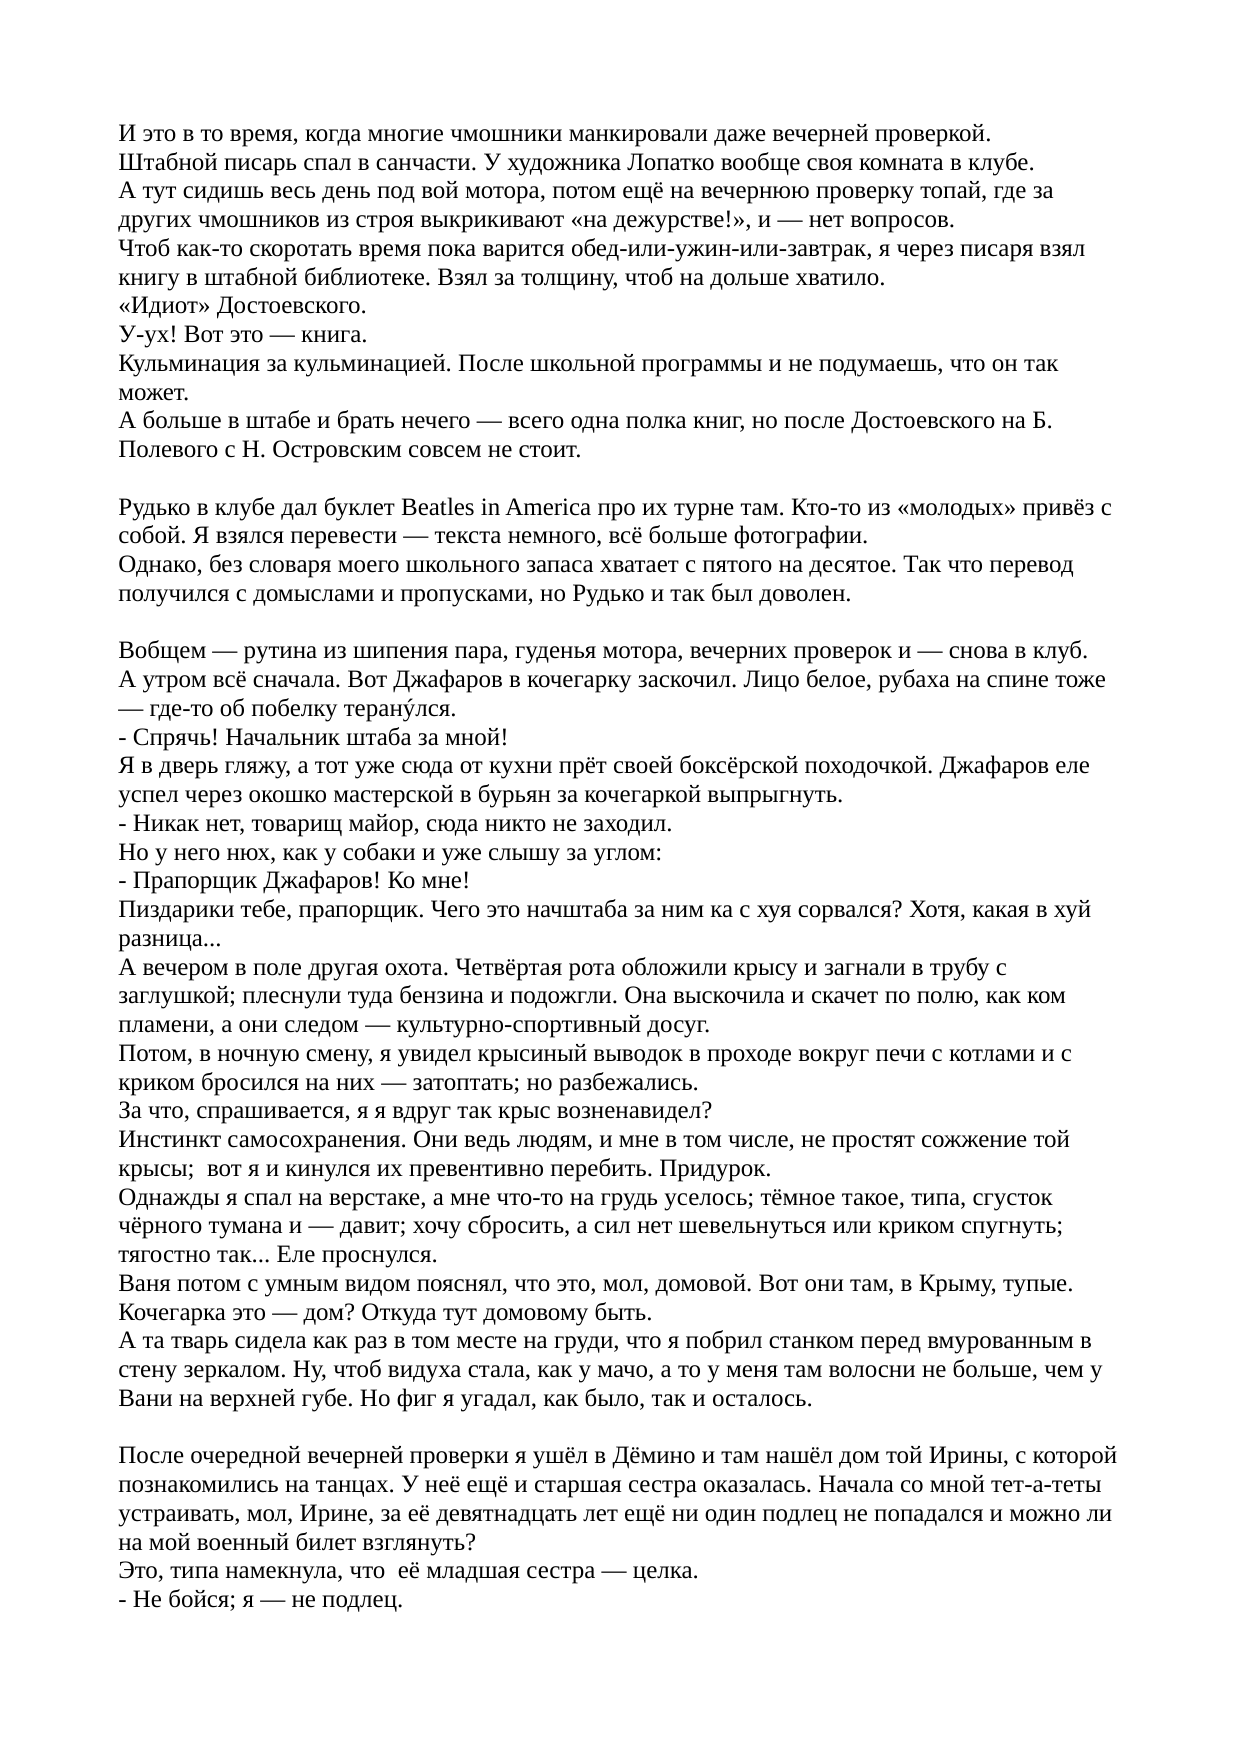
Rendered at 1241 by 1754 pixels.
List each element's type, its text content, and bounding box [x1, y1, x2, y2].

text И это в то время, когда многие чмошники манкировали даже вечерней проверкой. [118, 118, 1122, 147]
text Это, типа намекнула, что её младшая сестра — целка. [118, 1556, 1122, 1584]
text - Спрячь! Начальник штаба за мной! [118, 722, 1122, 751]
text За что, спрашивается, я я вдруг так крыс возненавидел? [118, 1096, 1122, 1124]
text Потом, в ночную смену, я увидел крысиный выводок в проходе вокруг печи с котлами и с криком бросился на них — затоптать; но разбежались. [118, 1038, 1122, 1096]
text Ваня потом с умным видом пояснял, что это, мол, домовой. Вот они там, в Крыму, тупые. Кочегарка это — дом? Откуда тут домовому быть. [118, 1268, 1122, 1326]
text Штабной писарь спал в санчасти. У художника Лопатко вообще своя комната в клубе. [118, 147, 1122, 176]
text - Никак нет, товарищ майор, сюда никто не заходил. [118, 808, 1122, 837]
text Чтоб как-то скоротать время пока варится обед-или-ужин-или-завтрак, я через писаря взял книгу в штабной библиотеке. Взял за толщину, чтоб на дольше хватило. [118, 233, 1122, 291]
text Пиздарики тебе, прапорщик. Чего это начштаба за ним ка с хуя сорвался? Хотя, какая в хуй разница... [118, 894, 1122, 952]
text У-ух! Вот это — книга. [118, 319, 1122, 348]
text А больше в штабе и брать нечего — всего одна полка книг, но после Достоевского на Б. Полевого с Н. Островским совсем не стоит. [118, 406, 1122, 463]
text Я в дверь гляжу, а тот уже сюда от кухни прёт своей боксёрской походочкой. Джафаров еле успел через окошко мастерской в бурьян за кочегаркой выпрыгнуть. [118, 751, 1122, 808]
text А утром всё сначала. Вот Джафаров в кочегарку заскочил. Лицо белое, рубаха на спине тоже — где-то об побелку теранýлся. [118, 664, 1122, 722]
text Однако, без словаря моего школьного запаса хватает с пятого на десятое. Так что перевод получился с домыслами и пропусками, но Рудько и так был доволен. [118, 549, 1122, 607]
text А та тварь сидела как раз в том месте на груди, что я побрил станком перед вмурованным в стену зеркалом. Ну, чтоб видуха стала, как у мачо, а то у меня там волосни не больше, чем у Вани на верхней губе. Но фиг я угадал, как было, так и осталось. [118, 1326, 1122, 1412]
text Инстинкт самосохранения. Они ведь людям, и мне в том числе, не простят сожжение той крысы; вот я и кинулся их превентивно перебить. Придурок. [118, 1124, 1122, 1182]
text Но у него нюх, как у собаки и уже слышу за углом: [118, 837, 1122, 866]
text - Прапорщик Джафаров! Ко мне! [118, 866, 1122, 894]
text Однажды я спал на верстаке, а мне что-то на грудь уселось; тёмное такое, типа, сгусток чёрного тумана и — давит; хочу сбросить, а сил нет шевельнуться или криком спугнуть; тягостно так... Еле проснулся. [118, 1182, 1122, 1268]
text А тут сидишь весь день под вой мотора, потом ещё на вечернюю проверку топай, где за других чмошников из строя выкрикивают «на дежурстве!», и — нет вопросов. [118, 176, 1122, 233]
text «Идиот» Достоевского. [118, 291, 1122, 319]
text Кульминация за кульминацией. После школьной программы и не подумаешь, что он так может. [118, 348, 1122, 406]
text Вобщем — рутина из шипения пара, гуденья мотора, вечерних проверок и — снова в клуб. [118, 636, 1122, 664]
text - Не бойся; я — не подлец. [118, 1584, 1122, 1613]
text После очередной вечерней проверки я ушёл в Дёмино и там нашёл дом той Ирины, с которой познакомились на танцах. У неё ещё и старшая сестра оказалась. Начала со мной тет-а-теты устраивать, мол, Ирине, за её девятнадцать лет ещё ни один подлец не попадался и можно ли на мой военный билет взглянуть? [118, 1441, 1122, 1556]
text А вечером в поле другая охота. Четвёртая рота обложили крысу и загнали в трубу с заглушкой; плеснули туда бензина и подожгли. Она выскочила и скачет по полю, как ком пламени, а они следом — культурно-спортивный досуг. [118, 952, 1122, 1038]
text Рудько в клубе дал буклет Beatles in America про их турне там. Кто-то из «молодых» привёз с собой. Я взялся перевести — текста немного, всё больше фотографии. [118, 492, 1122, 549]
